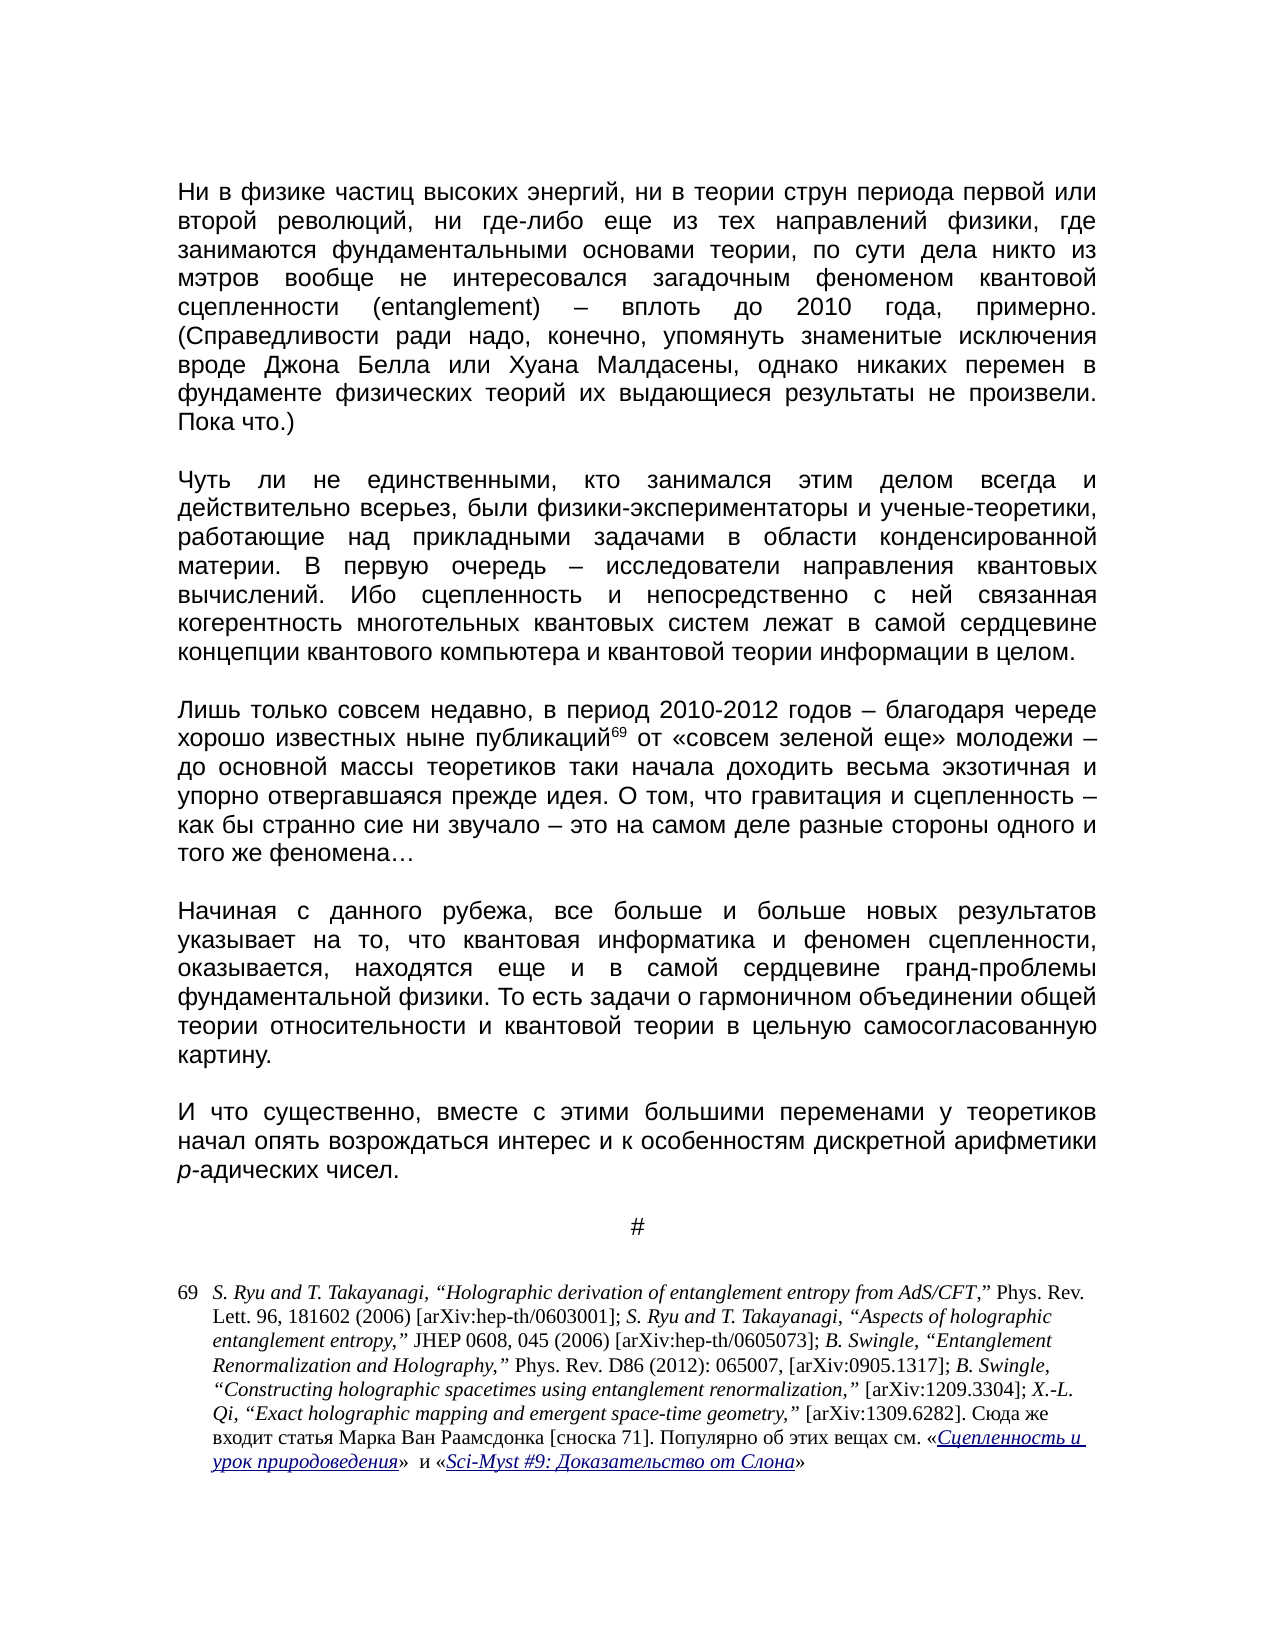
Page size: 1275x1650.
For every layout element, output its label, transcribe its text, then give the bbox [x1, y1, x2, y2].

text Ни в физике частиц высоких энергий, ни в теории струн периода первой или второй революций, ни где-либо еще из тех направлений физики, где занимаются фундаментальными основами теории, по сути дела никто из мэтров вообще не интересовался загадочным феноменом квантовой сцепленности (entanglement) – вплоть до 2010 года, примерно. (Справедливости ради надо, конечно, упомянуть знаменитые исключения вроде Джона Белла или Хуана Малдасены, однако никаких перемен в фундаменте физических теорий их выдающиеся результаты не произвели. Пока что.) [177, 177, 1098, 436]
text И что существенно, вместе с этими большими переменами у теоретиков начал опять возрождаться интерес и к особенностям дискретной арифметики p-адических чисел. [177, 1097, 1098, 1183]
text Лишь только совсем недавно, в период 2010-2012 годов – благодаря череде хорошо известных ныне публикаций от «совсем зеленой еще» молодежи – до основной массы теоретиков таки начала доходить весьма экзотичная и упорно отвергавшаяся прежде идея. О том, что гравитация и сцепленность – как бы странно сие ни звучало – это на самом деле разные стороны одного и того же феномена… [177, 695, 1098, 867]
text Начиная с данного рубежа, все больше и больше новых результатов указывает на то, что квантовая информатика и феномен сцепленности, оказывается, находятся еще и в самой сердцевине гранд-проблемы фундаментальной физики. То есть задачи о гармоничном объединении общей теории относительности и квантовой теории в цельную самосогласованную картину. [177, 896, 1098, 1068]
text Чуть ли не единственными, кто занимался этим делом всегда и действительно всерьез, были физики-экспериментаторы и ученые-теоретики, работающие над прикладными задачами в области конденсированной материи. В первую очередь – исследователи направления квантовых вычислений. Ибо сцепленность и непосредственно с ней связанная когерентность многотельных квантовых систем лежат в самой сердцевине концепции квантового компьютера и квантовой теории информации в целом. [177, 465, 1098, 666]
text # [177, 1212, 1098, 1241]
text S. Ryu and T. Takayanagi, “Holographic derivation of entanglement entropy from AdS/CFT,” Phys. Rev. Lett. 96, 181602 (2006) [arXiv:hep-th/0603001]; S. Ryu and T. Takayanagi, “Aspects of holographic entanglement entropy,” JHEP 0608, 045 (2006) [arXiv:hep-th/0605073]; B. Swingle, “Entanglement Renormalization and Holography,” Phys. Rev. D86 (2012): 065007, [arXiv:0905.1317]; B. Swingle, “Constructing holographic spacetimes using entanglement renormalization,” [arXiv:1209.3304]; X.-L. Qi, “Exact holographic mapping and emergent space-time geometry,” [arXiv:1309.6282]. Сюда же входит статья Марка Ван Раамсдонка [сноска 71]. Популярно об этих вещах см. «Сцепленность и урок природоведения» и «Sci-Myst #9: Доказательство от Слона» [177, 1280, 1098, 1473]
